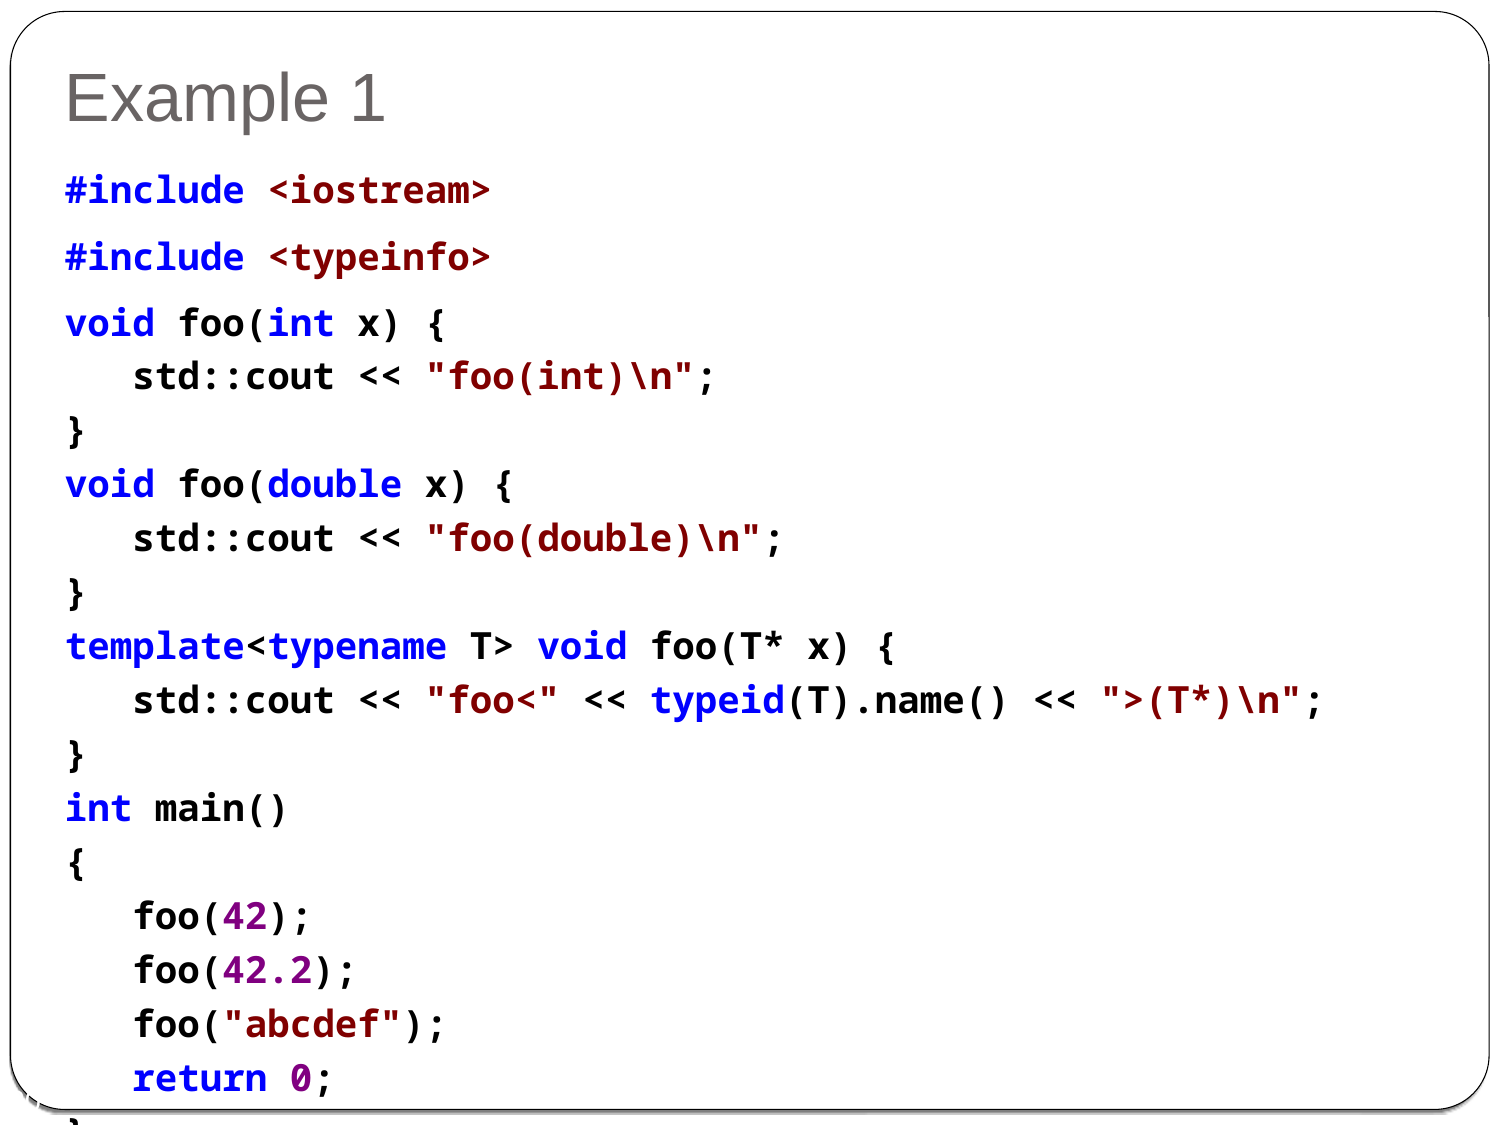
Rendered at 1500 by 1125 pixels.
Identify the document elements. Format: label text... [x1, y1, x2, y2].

list #include <iostream> #include <typeinfo> void foo(int x) { std::cout << "foo(int)\n"; } void foo(double x) { std::cout << "foo(double)\n"; } template<typename T> void foo(T* x) { std::cout << "foo<" << typeid(T).name() << ">(T*)\n"; } int main() { foo(42); foo(42.2); foo("abcdef"); return 0; } [50, 149, 1450, 1088]
slide_number [0, 1074, 50, 1125]
title Example 1 [50, 45, 1450, 149]
